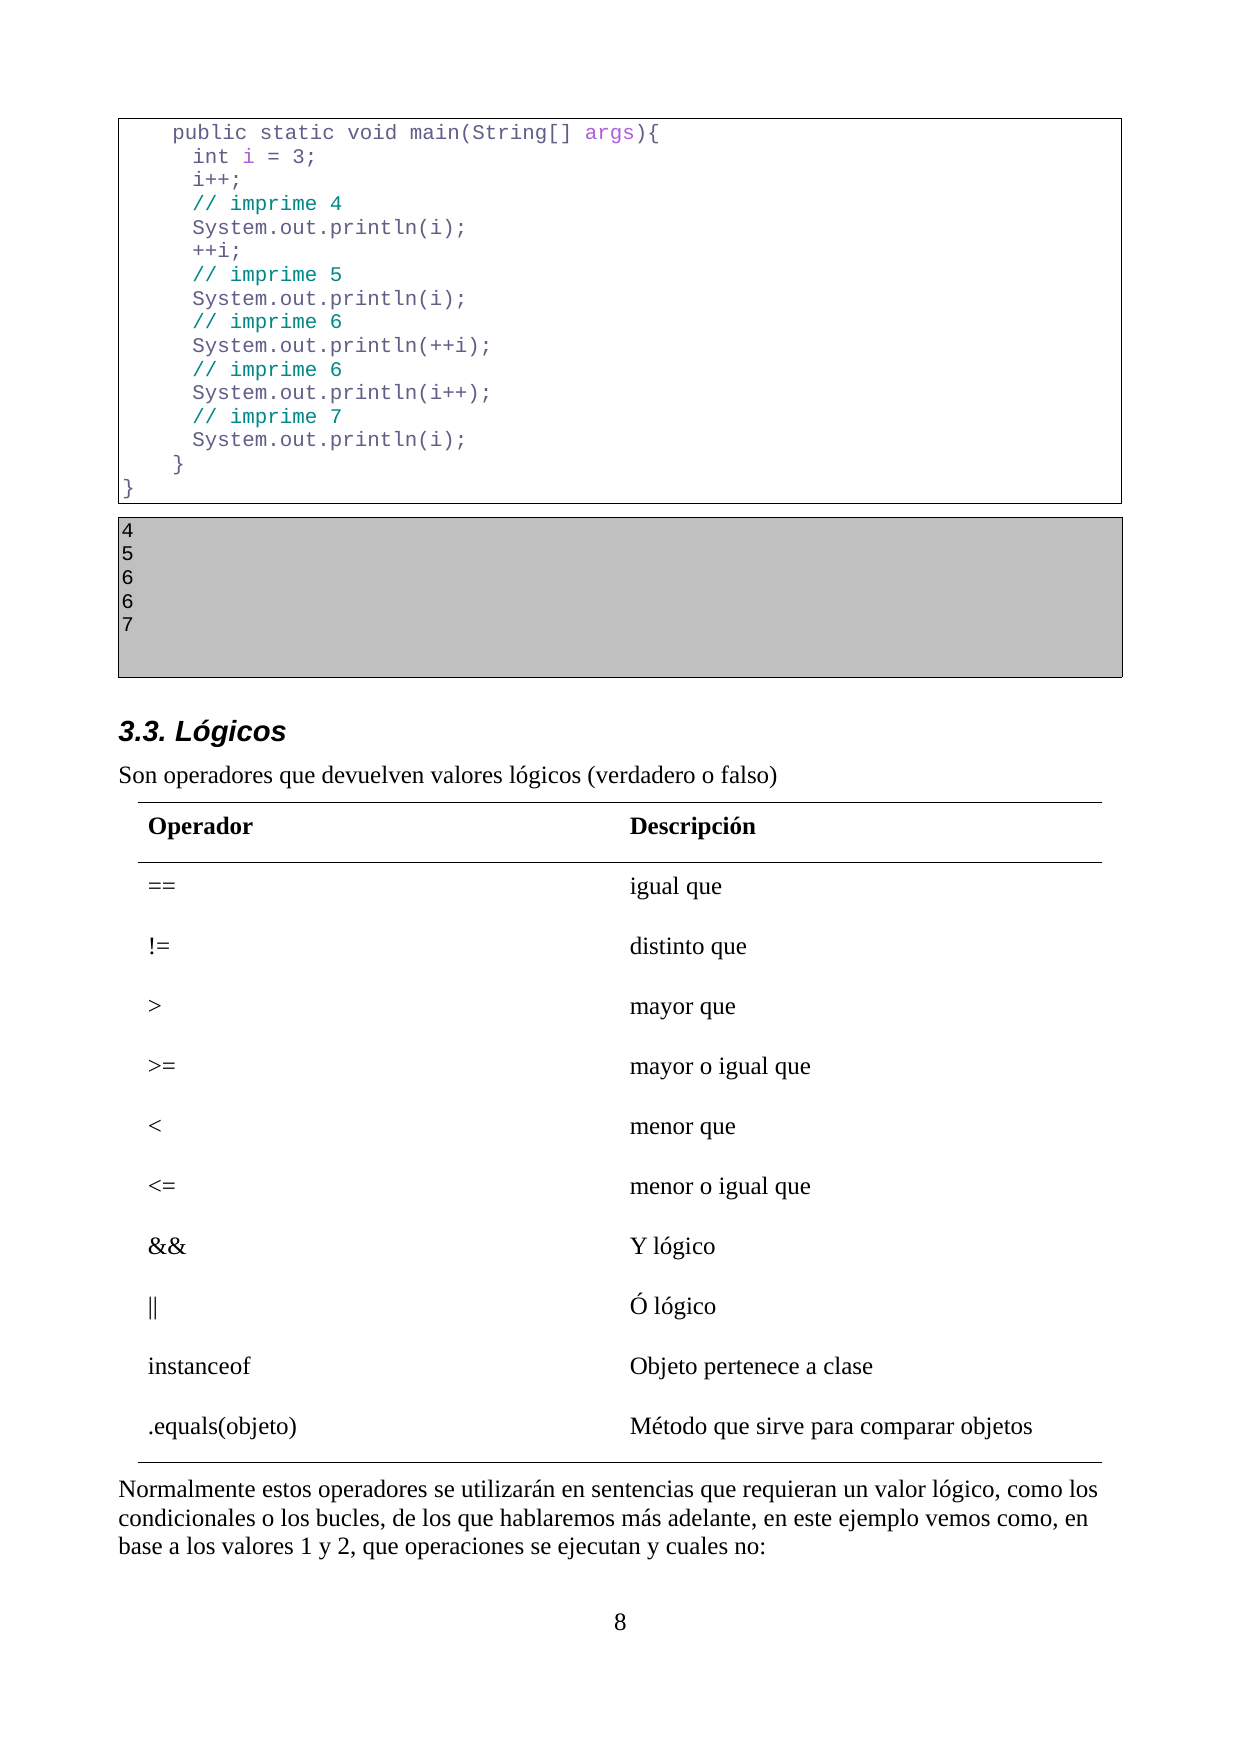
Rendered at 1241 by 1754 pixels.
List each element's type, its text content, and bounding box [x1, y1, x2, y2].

text System.out.println(++i); [119, 331, 1121, 354]
text 4 [119, 518, 1122, 540]
text // imprime 7 [119, 402, 1121, 426]
table_cell >= [138, 1042, 620, 1102]
text 7 [119, 611, 1122, 638]
text 5 [119, 540, 1122, 564]
text } [119, 473, 1121, 503]
text Son operadores que devuelven valores lógicos (verdadero o falso) [118, 761, 1122, 789]
table_cell Ó lógico [620, 1282, 1102, 1342]
text 6 [119, 588, 1122, 611]
text System.out.println(i); [119, 213, 1121, 236]
text System.out.println(i); [119, 426, 1121, 449]
table_header Operador [138, 803, 620, 862]
text i++; [119, 165, 1121, 189]
table_cell Objeto pertenece a clase [620, 1342, 1102, 1402]
table_cell distinto que [620, 922, 1102, 982]
table_cell menor que [620, 1102, 1102, 1162]
table_cell Y lógico [620, 1222, 1102, 1282]
text // imprime 6 [119, 354, 1121, 378]
table_cell < [138, 1102, 620, 1162]
table_cell > [138, 982, 620, 1042]
table_cell && [138, 1222, 620, 1282]
table_cell mayor que [620, 982, 1102, 1042]
text Normalmente estos operadores se utilizarán en sentencias que requieran un valor lógico, como los condicionales o los bucles, de los que hablaremos más adelante, en este ejemplo vemos como, en base a los valores 1 y 2, que operaciones se ejecutan y cuales no: [118, 1474, 1122, 1560]
text // imprime 6 [119, 307, 1121, 331]
text } [119, 449, 1121, 473]
text // imprime 5 [119, 260, 1121, 284]
table_cell Método que sirve para comparar objetos [620, 1402, 1102, 1462]
text int i = 3; [119, 142, 1121, 165]
table_cell <= [138, 1162, 620, 1222]
table_cell == [138, 863, 620, 922]
text // imprime 4 [119, 189, 1121, 213]
table_cell menor o igual que [620, 1162, 1102, 1222]
table_cell || [138, 1282, 620, 1342]
text System.out.println(i++); [119, 378, 1121, 402]
text 6 [119, 564, 1122, 588]
text ++i; [119, 236, 1121, 260]
subtitle Lógicos [118, 714, 1122, 748]
table_cell instanceof [138, 1342, 620, 1402]
table_cell .equals(objeto) [138, 1402, 620, 1462]
text System.out.println(i); [119, 284, 1121, 307]
table_cell igual que [620, 863, 1102, 922]
text public static void main(String[] args){ [119, 119, 1121, 142]
table_cell mayor o igual que [620, 1042, 1102, 1102]
table_cell != [138, 922, 620, 982]
table_header Descripción [620, 803, 1102, 862]
